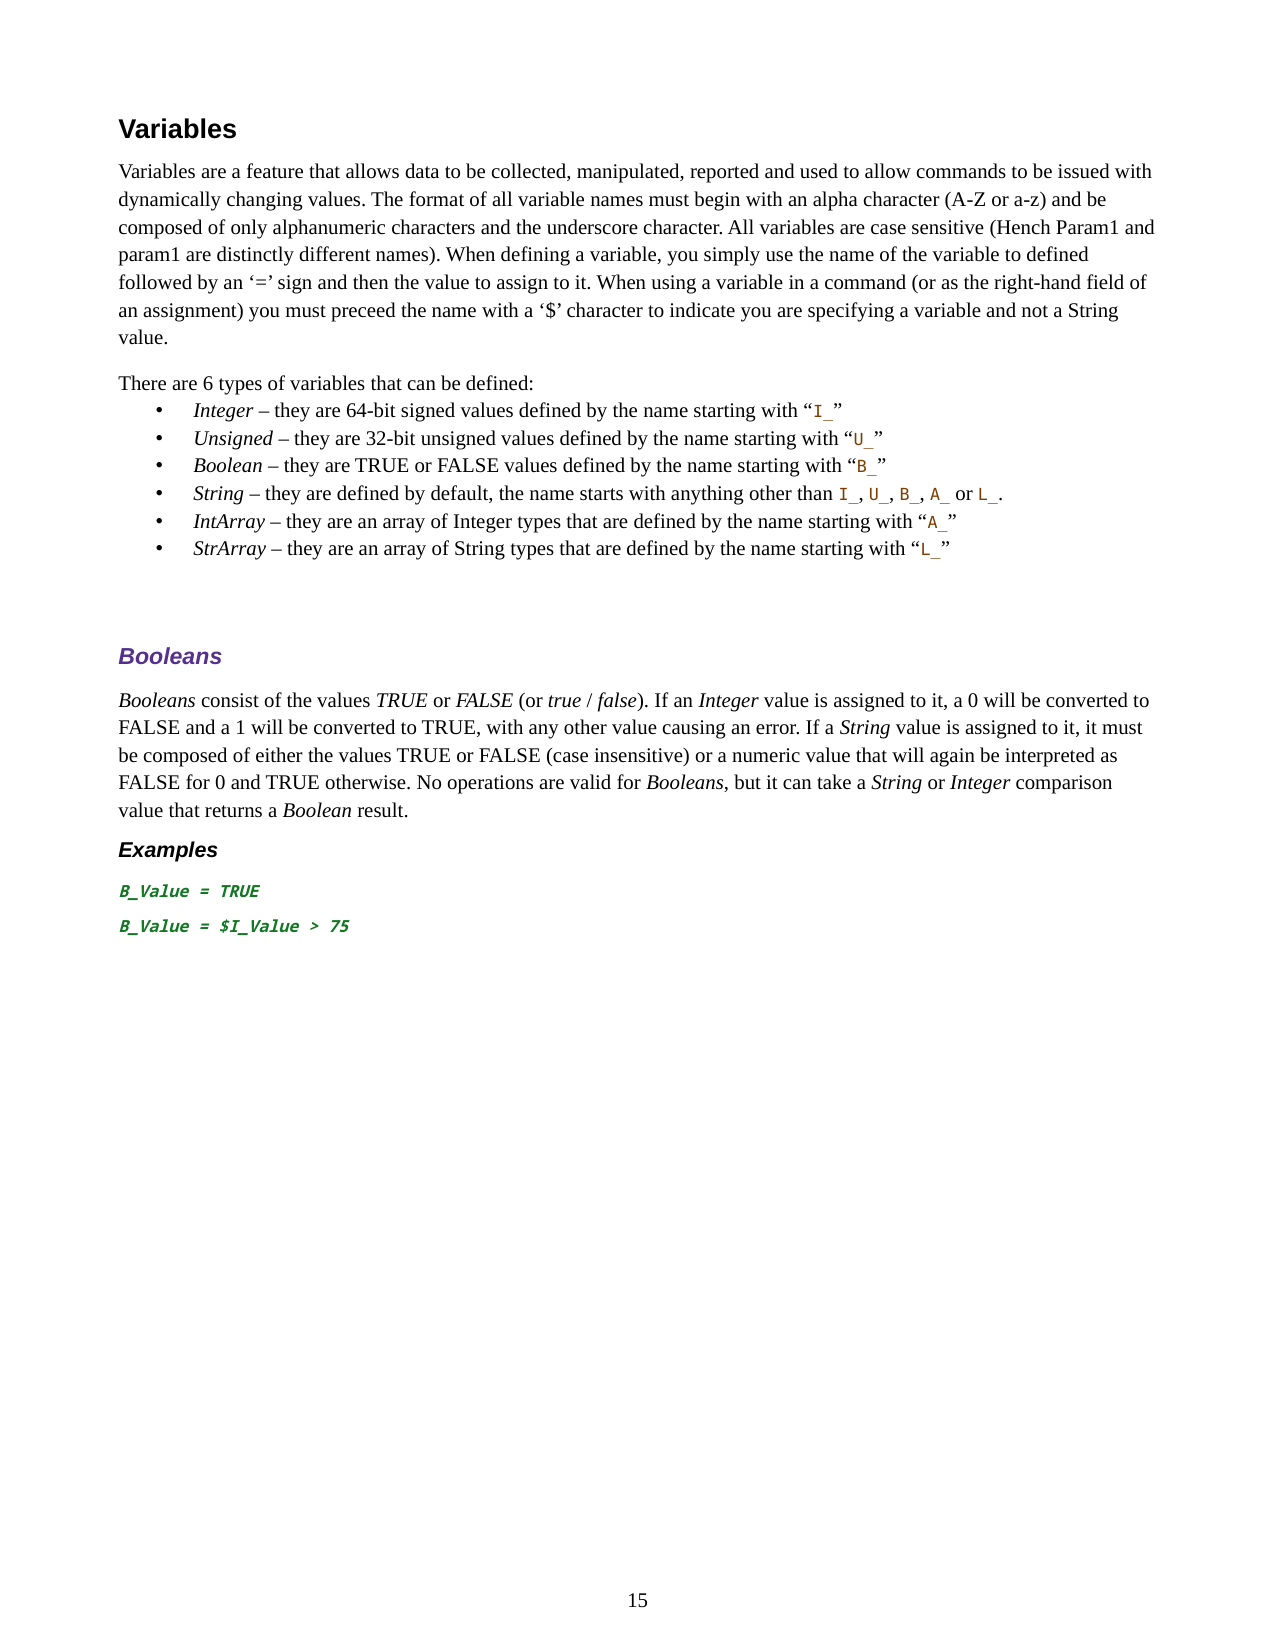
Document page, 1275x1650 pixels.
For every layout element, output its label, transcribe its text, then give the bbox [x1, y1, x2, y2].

list IntArray – they are an array of Integer types that are defined by the name starting with “A_” [156, 509, 1157, 533]
list StrArray – they are an array of String types that are defined by the name starting with “L_” [156, 536, 1157, 560]
list String – they are defined by default, the name starts with anything other than I_, U_, B_, A_ or L_. [156, 481, 1157, 505]
list Integer – they are 64-bit signed values defined by the name starting with “I_” [156, 398, 1157, 422]
list Boolean – they are TRUE or FALSE values defined by the name starting with “B_” [156, 453, 1157, 477]
list Unsigned – they are 32-bit unsigned values defined by the name starting with “U_” [156, 426, 1157, 450]
text B_Value = TRUE [118, 880, 1157, 903]
text B_Value = $I_Value > 75 [118, 915, 1157, 938]
subtitle Variables [118, 113, 1157, 144]
subtitle Booleans [118, 643, 1157, 669]
text Booleans consist of the values TRUE or FALSE (or true / false). If an Integer value is assigned to it, a 0 will be converted to FALSE and a 1 will be converted to TRUE, with any other value causing an error. If a String value is assigned to it, it must be composed of either the values TRUE or FALSE (case insensitive) or a numeric value that will again be interpreted as FALSE for 0 and TRUE otherwise. No operations are valid for Booleans, but it can take a String or Integer comparison value that returns a Boolean result. [118, 687, 1157, 822]
text Variables are a feature that allows data to be collected, manipulated, reported and used to allow commands to be issued with dynamically changing values. The format of all variable names must begin with an alpha character (A-Z or a-z) and be composed of only alphanumeric characters and the underscore character. All variables are case sensitive (Hench Param1 and param1 are distinctly different names). When defining a variable, you simply use the name of the variable to defined followed by an ‘=’ sign and then the value to assign to it. When using a variable in a command (or as the right-hand field of an assignment) you must preceed the name with a ‘$’ character to indicate you are specifying a variable and not a String value. [118, 159, 1157, 349]
text There are 6 types of variables that can be defined: [118, 371, 1157, 395]
subtitle Examples [118, 837, 1157, 862]
